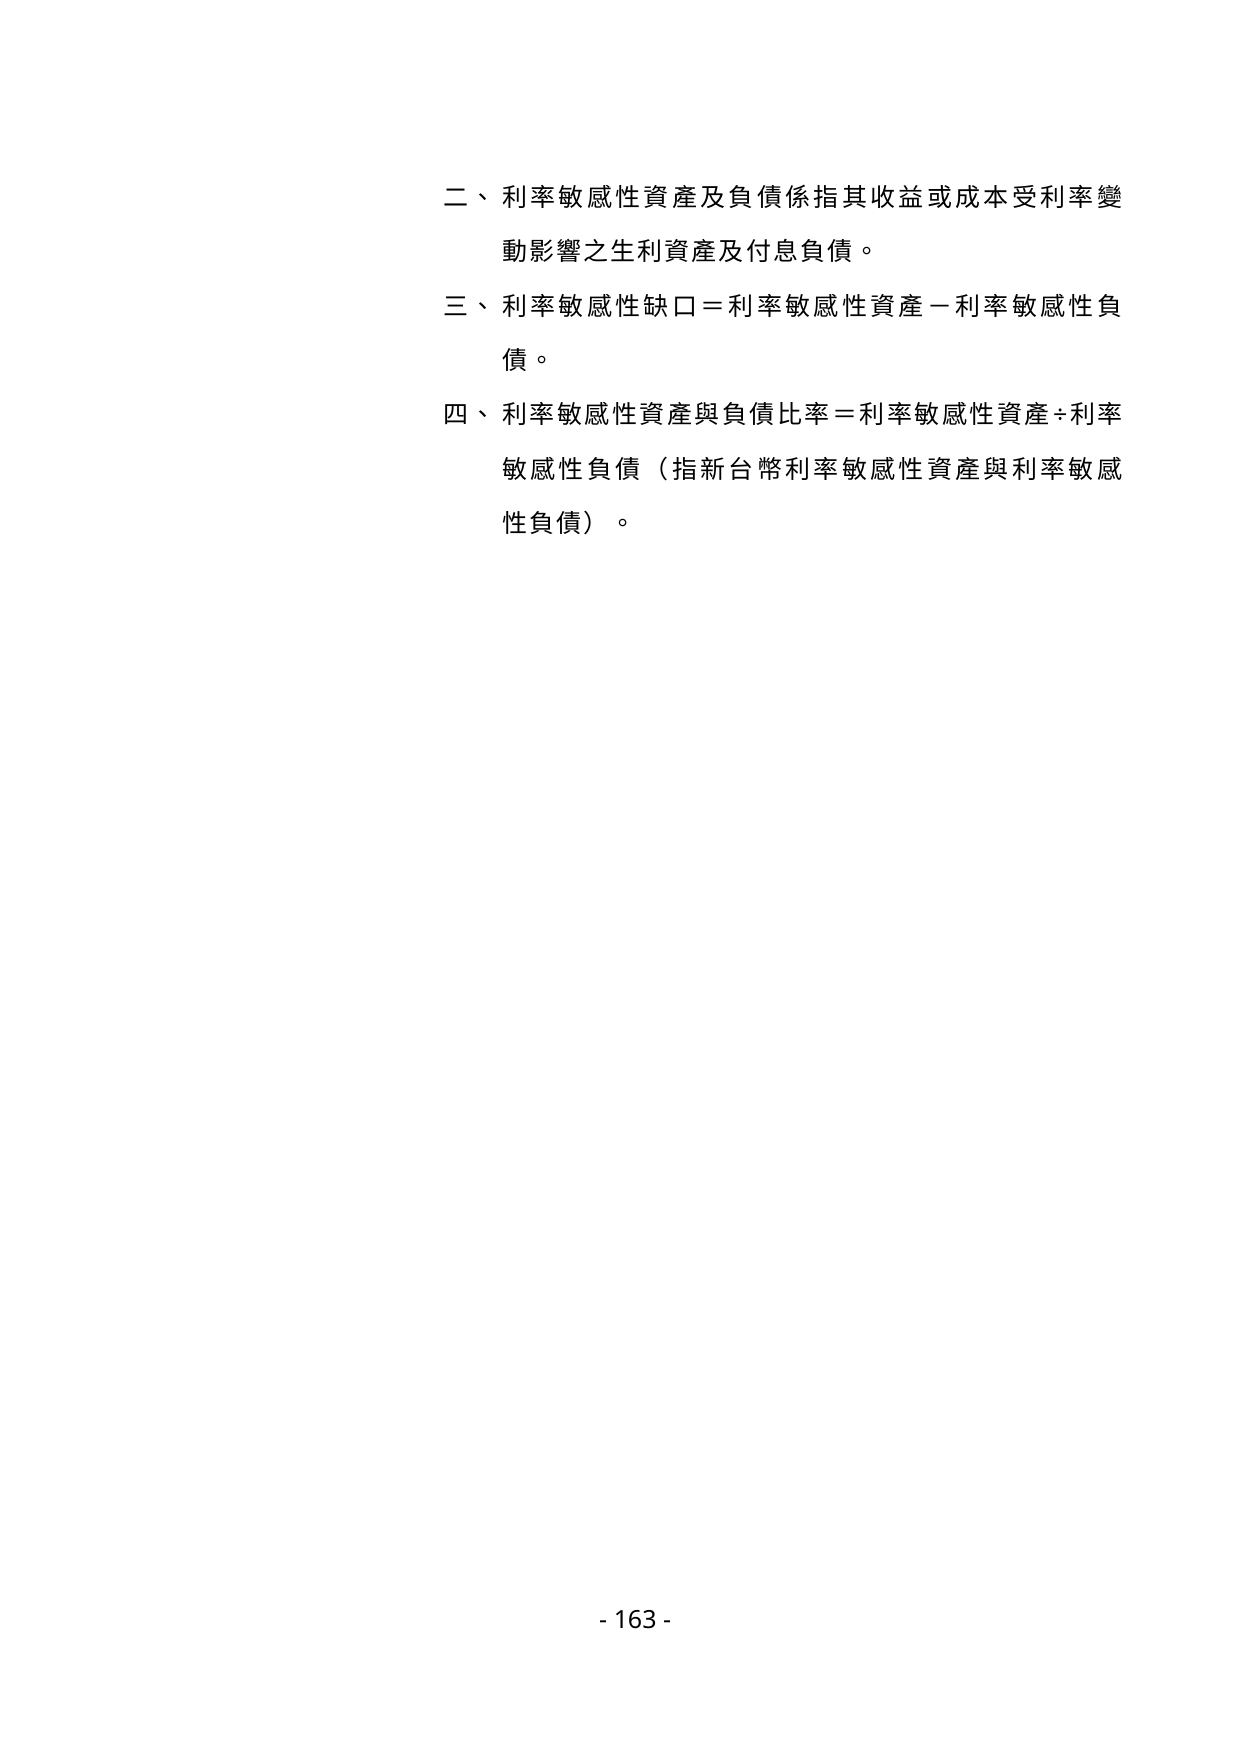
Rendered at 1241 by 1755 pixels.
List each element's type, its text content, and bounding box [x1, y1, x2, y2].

text 二、 利率敏感性資產及負債係指其收益或成本受利率變動影響之生利資產及付息負債。 [443, 177, 1122, 268]
text 三、 利率敏感性缺口＝利率敏感性資產－利率敏感性負債。 [443, 286, 1122, 377]
text 四、 利率敏感性資產與負債比率＝利率敏感性資產÷利率敏感性負債（指新台幣利率敏感性資產與利率敏感性負債）。 [443, 395, 1122, 540]
